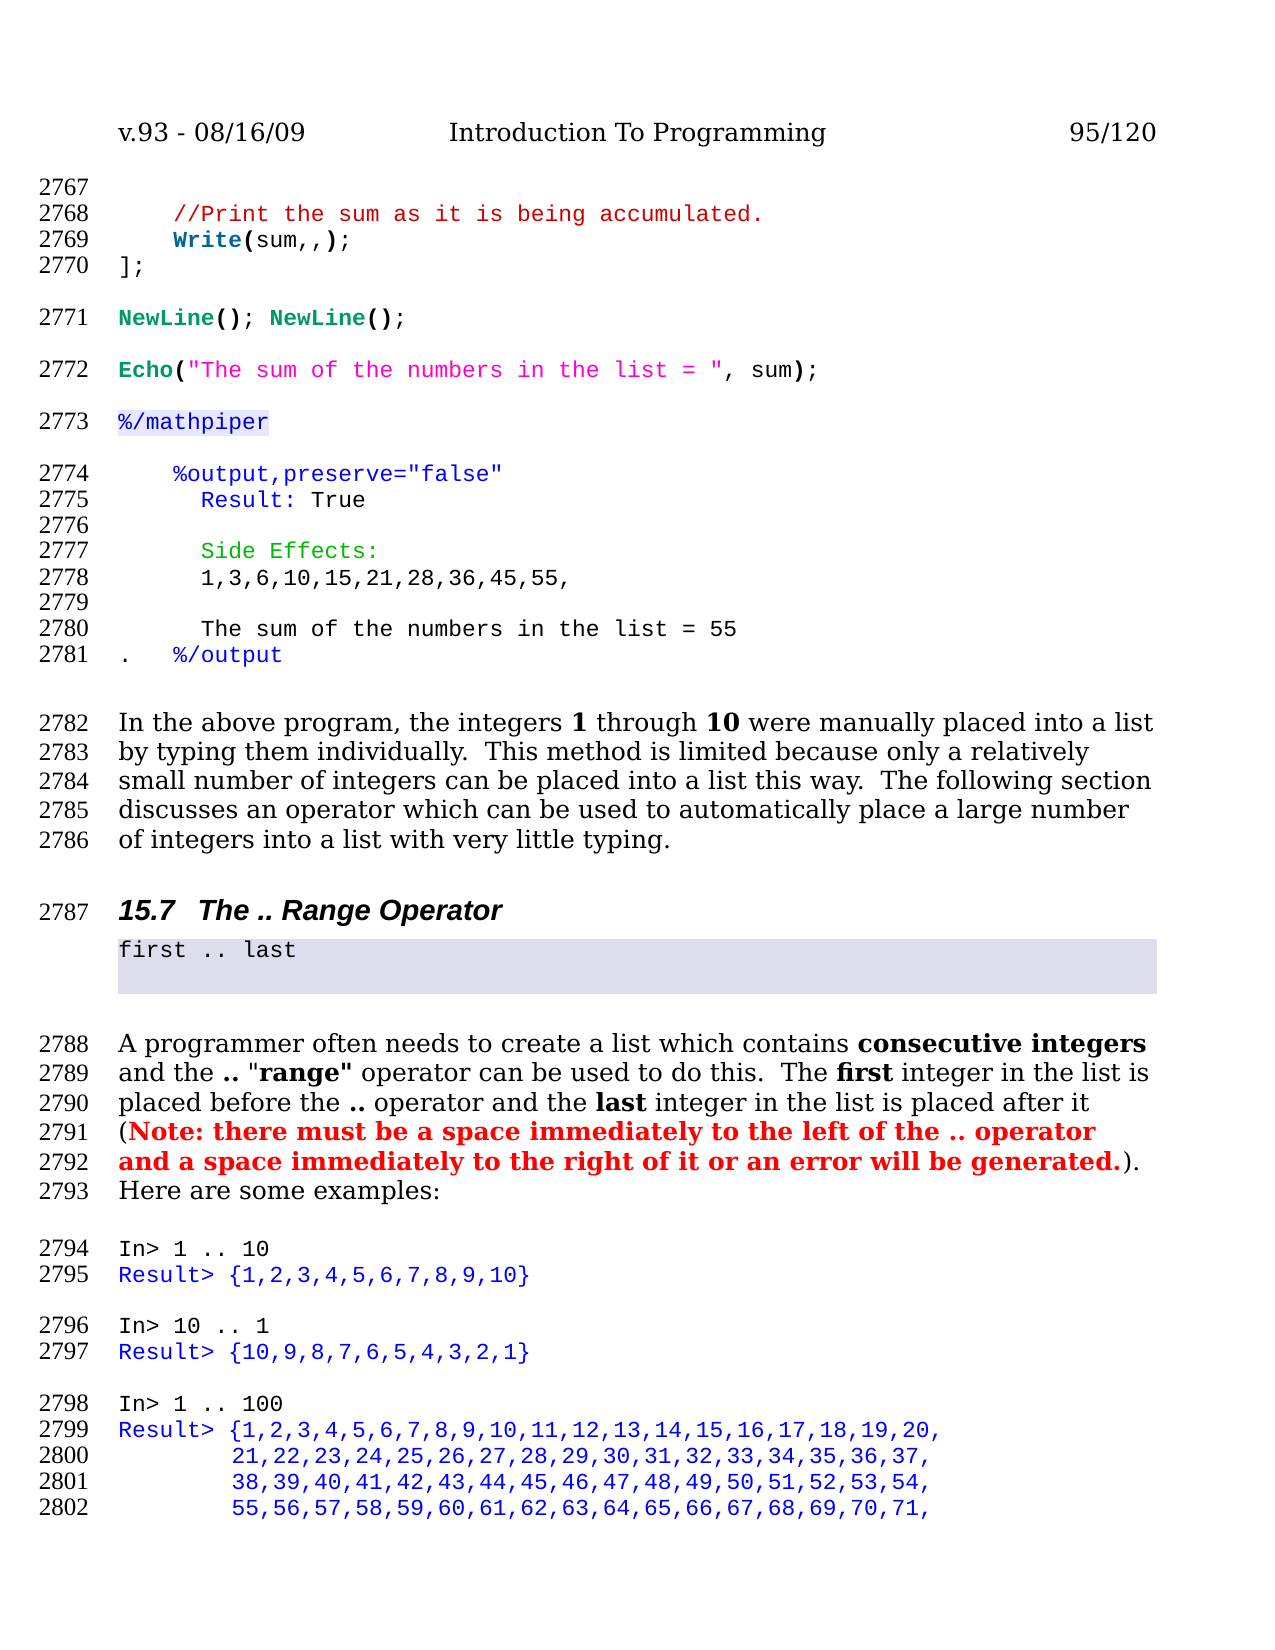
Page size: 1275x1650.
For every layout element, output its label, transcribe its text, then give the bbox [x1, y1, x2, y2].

table_header first .. last [118, 939, 1157, 994]
text Side Effects: [118, 540, 1157, 566]
text In> 1 .. 100 [118, 1393, 1157, 1418]
text In> 1 .. 10 [118, 1237, 1157, 1263]
text %/mathpiper [118, 410, 1157, 436]
text Result> {1,2,3,4,5,6,7,8,9,10} [118, 1263, 1157, 1289]
text Result> {1,2,3,4,5,6,7,8,9,10,11,12,13,14,15,16,17,18,19,20, [118, 1418, 1157, 1444]
text Echo("The sum of the numbers in the list = ", sum); [118, 358, 1157, 384]
text %output,preserve="false" [118, 462, 1157, 488]
text In the above program, the integers 1 through 10 were manually placed into a list by typing them individually. This method is limited because only a relatively small number of integers can be placed into a list this way. The following section discusses an operator which can be used to automatically place a large number of integers into a list with very little typing. [118, 708, 1157, 854]
text NewLine(); NewLine(); [118, 306, 1157, 332]
text A programmer often needs to create a list which contains consecutive integers and the .. "range" operator can be used to do this. The first integer in the list is placed before the .. operator and the last integer in the list is placed after it (Note: there must be a space immediately to the left of the .. operator and a space immediately to the right of it or an error will be generated.). Here are some examples: [118, 1029, 1157, 1205]
text . %/output [118, 644, 1157, 669]
text Write(sum,,); [118, 229, 1157, 254]
text ]; [118, 254, 1157, 281]
text 55,56,57,58,59,60,61,62,63,64,65,66,67,68,69,70,71, [231, 1496, 1157, 1522]
text Result> {10,9,8,7,6,5,4,3,2,1} [118, 1341, 1157, 1367]
text 1,3,6,10,15,21,28,36,45,55, [118, 566, 1157, 592]
text 21,22,23,24,25,26,27,28,29,30,31,32,33,34,35,36,37, [231, 1444, 1157, 1470]
text In> 10 .. 1 [118, 1315, 1157, 1341]
text //Print the sum as it is being accumulated. [118, 203, 1157, 229]
subtitle The .. Range Operator [118, 893, 1157, 927]
text The sum of the numbers in the list = 55 [118, 618, 1157, 644]
text Result: True [118, 488, 1157, 514]
text 38,39,40,41,42,43,44,45,46,47,48,49,50,51,52,53,54, [231, 1470, 1157, 1496]
